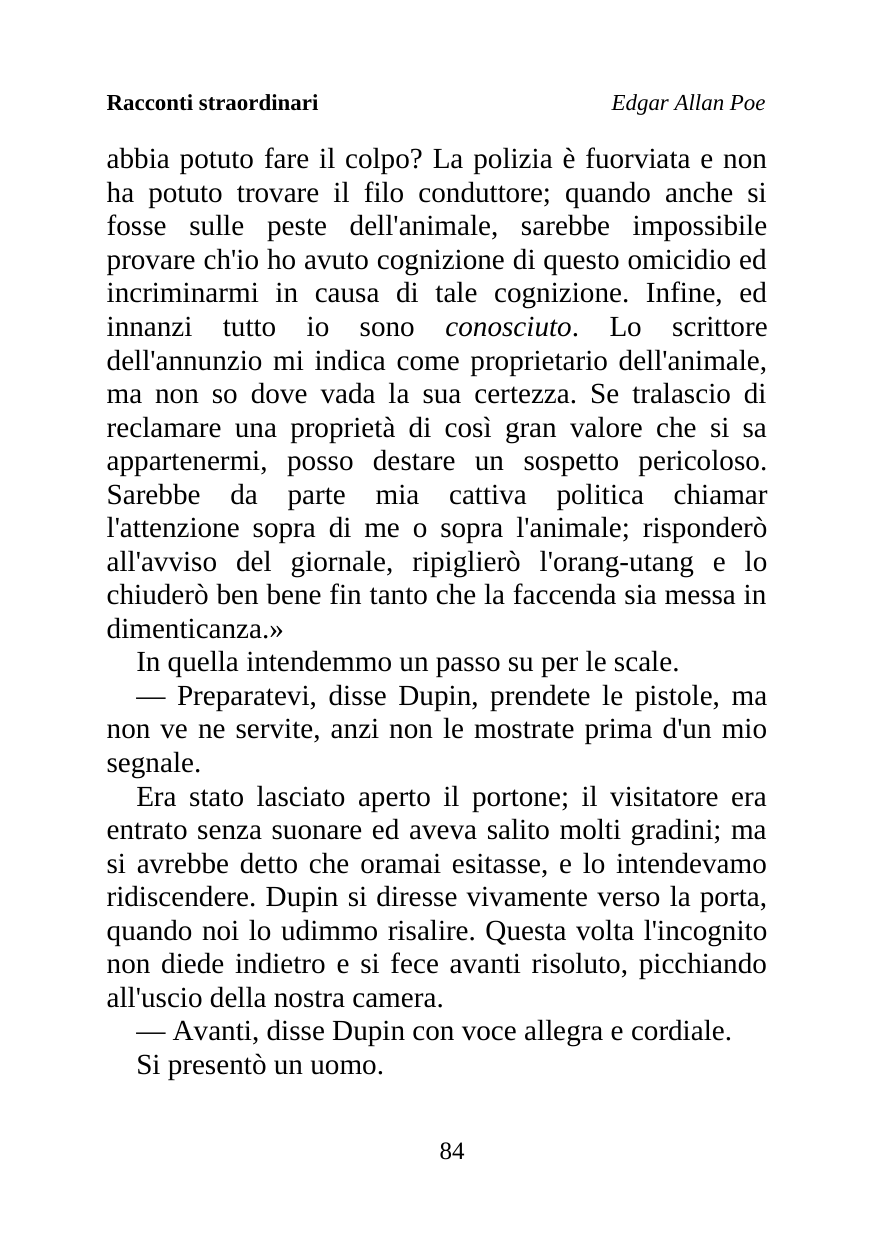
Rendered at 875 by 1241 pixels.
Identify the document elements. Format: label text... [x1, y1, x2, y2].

text Si presentò un uomo. [106, 1047, 768, 1081]
text — Preparatevi, disse Dupin, prendete le pistole, ma non ve ne servite, anzi non le mostrate prima d'un mio segnale. [106, 678, 768, 779]
text Era stato lasciato aperto il portone; il visitatore era entrato senza suonare ed aveva salito molti gradini; ma si avrebbe detto che oramai esitasse, e lo intendevamo ridiscendere. Dupin si diresse vivamente verso la porta, quando noi lo udimmo risalire. Questa volta l'incognito non diede indietro e si fece avanti risoluto, picchiando all'uscio della nostra camera. [106, 779, 768, 1013]
text abbia potuto fare il colpo? La polizia è fuorviata e non ha potuto trovare il filo conduttore; quando anche si fosse sulle peste dell'animale, sarebbe impossibile provare ch'io ho avuto cognizione di questo omicidio ed incriminarmi in causa di tale cognizione. Infine, ed innanzi tutto io sono conosciuto. Lo scrittore dell'annunzio mi indica come proprietario dell'animale, ma non so dove vada la sua certezza. Se tralascio di reclamare una proprietà di così gran valore che si sa appartenermi, posso destare un sospetto pericoloso. Sarebbe da parte mia cattiva politica chiamar l'attenzione sopra di me o sopra l'animale; risponderò all'avviso del giornale, ripiglierò l'orang-utang e lo chiuderò ben bene fin tanto che la faccenda sia messa in dimenticanza.» [106, 141, 768, 644]
text In quella intendemmo un passo su per le scale. [106, 644, 768, 678]
text — Avanti, disse Dupin con voce allegra e cordiale. [106, 1013, 768, 1047]
